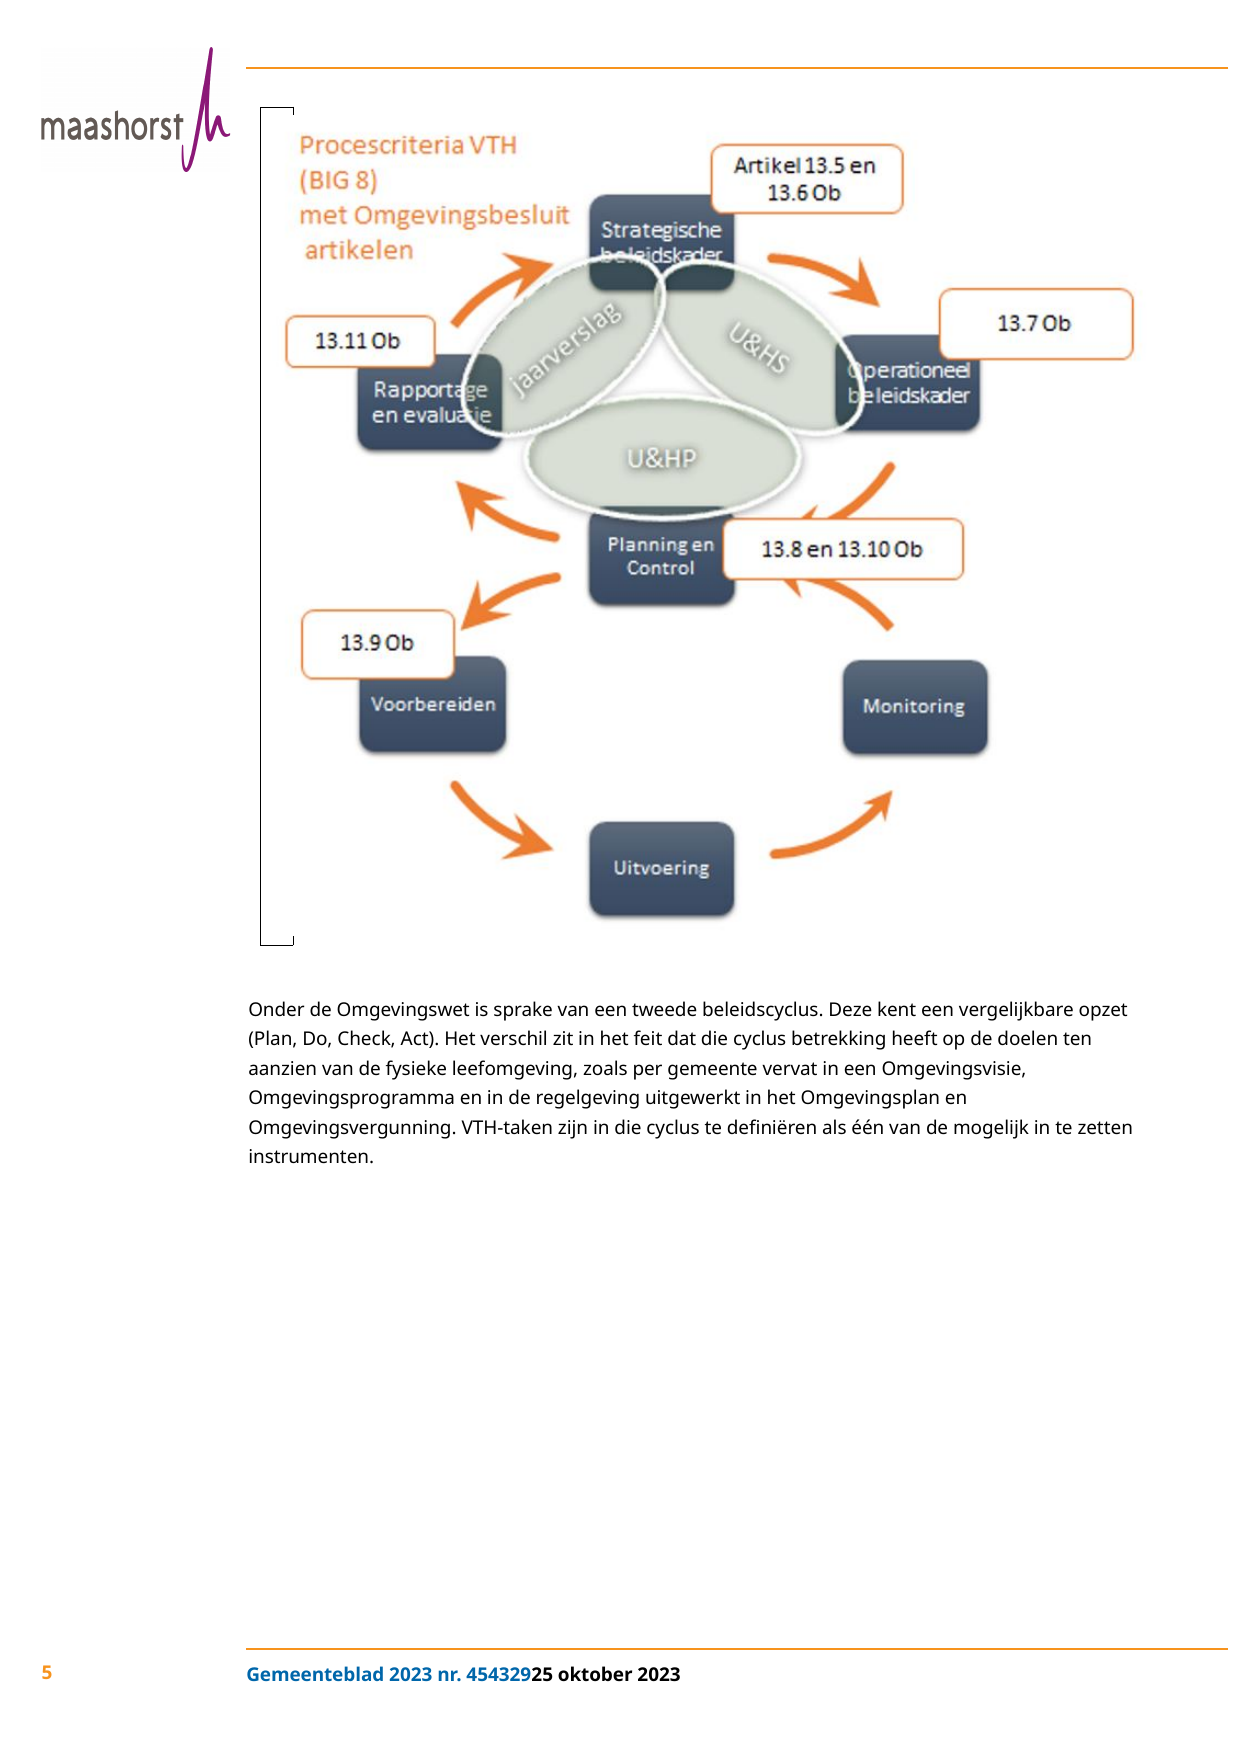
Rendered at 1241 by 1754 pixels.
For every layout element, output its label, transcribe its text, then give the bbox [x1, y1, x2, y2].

picture [41, 47, 231, 172]
text Onder de Omgevingswet is sprake van een tweede beleidscyclus. Deze kent een vergelijkbare opzet (Plan, Do, Check, Act). Het verschil zit in het feit dat die cyclus betrekking heeft op de doelen ten aanzien van de fysieke leefomgeving, zoals per gemeente vervat in een Omgevingsvisie, Omgevingsprogramma en in de regelgeving uitgewerkt in het Omgevingsplan en Omgevingsvergunning. VTH-taken zijn in die cyclus te definiëren als één van de mogelijk in te zetten instrumenten. [248, 996, 1152, 1169]
picture [268, 115, 1155, 936]
